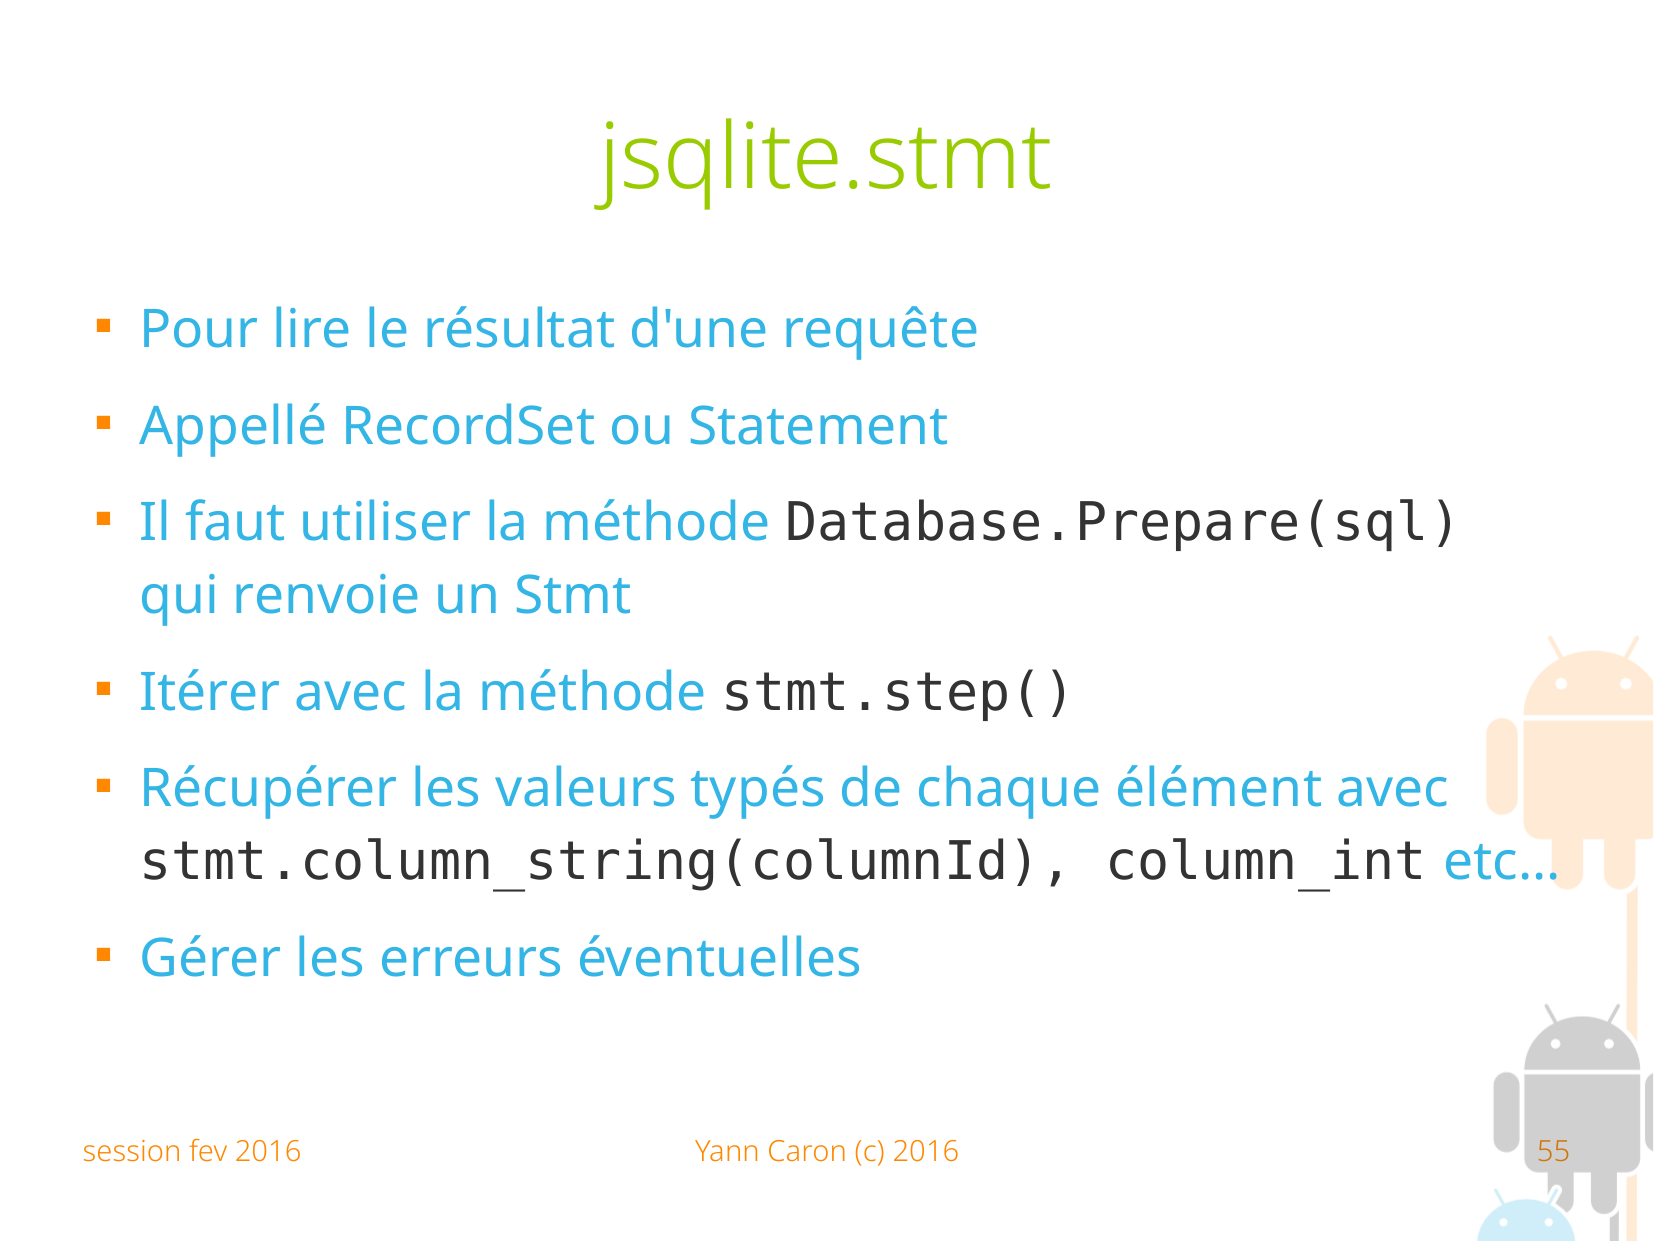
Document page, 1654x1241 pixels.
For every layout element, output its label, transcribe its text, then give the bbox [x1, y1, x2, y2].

picture [240, 423, 1654, 1241]
list Pour lire le résultat d'une requête Appellé RecordSet ou Statement Il faut utiliser la méthode Database.Prepare(sql) qui renvoie un Stmt Itérer avec la méthode stmt.step() Récupérer les valeurs typés de chaque élément avec stmt.column_string(columnId), column_int etc... Gérer les erreurs éventuelles [82, 290, 1571, 1010]
title jsqlite.stmt [82, 49, 1571, 257]
